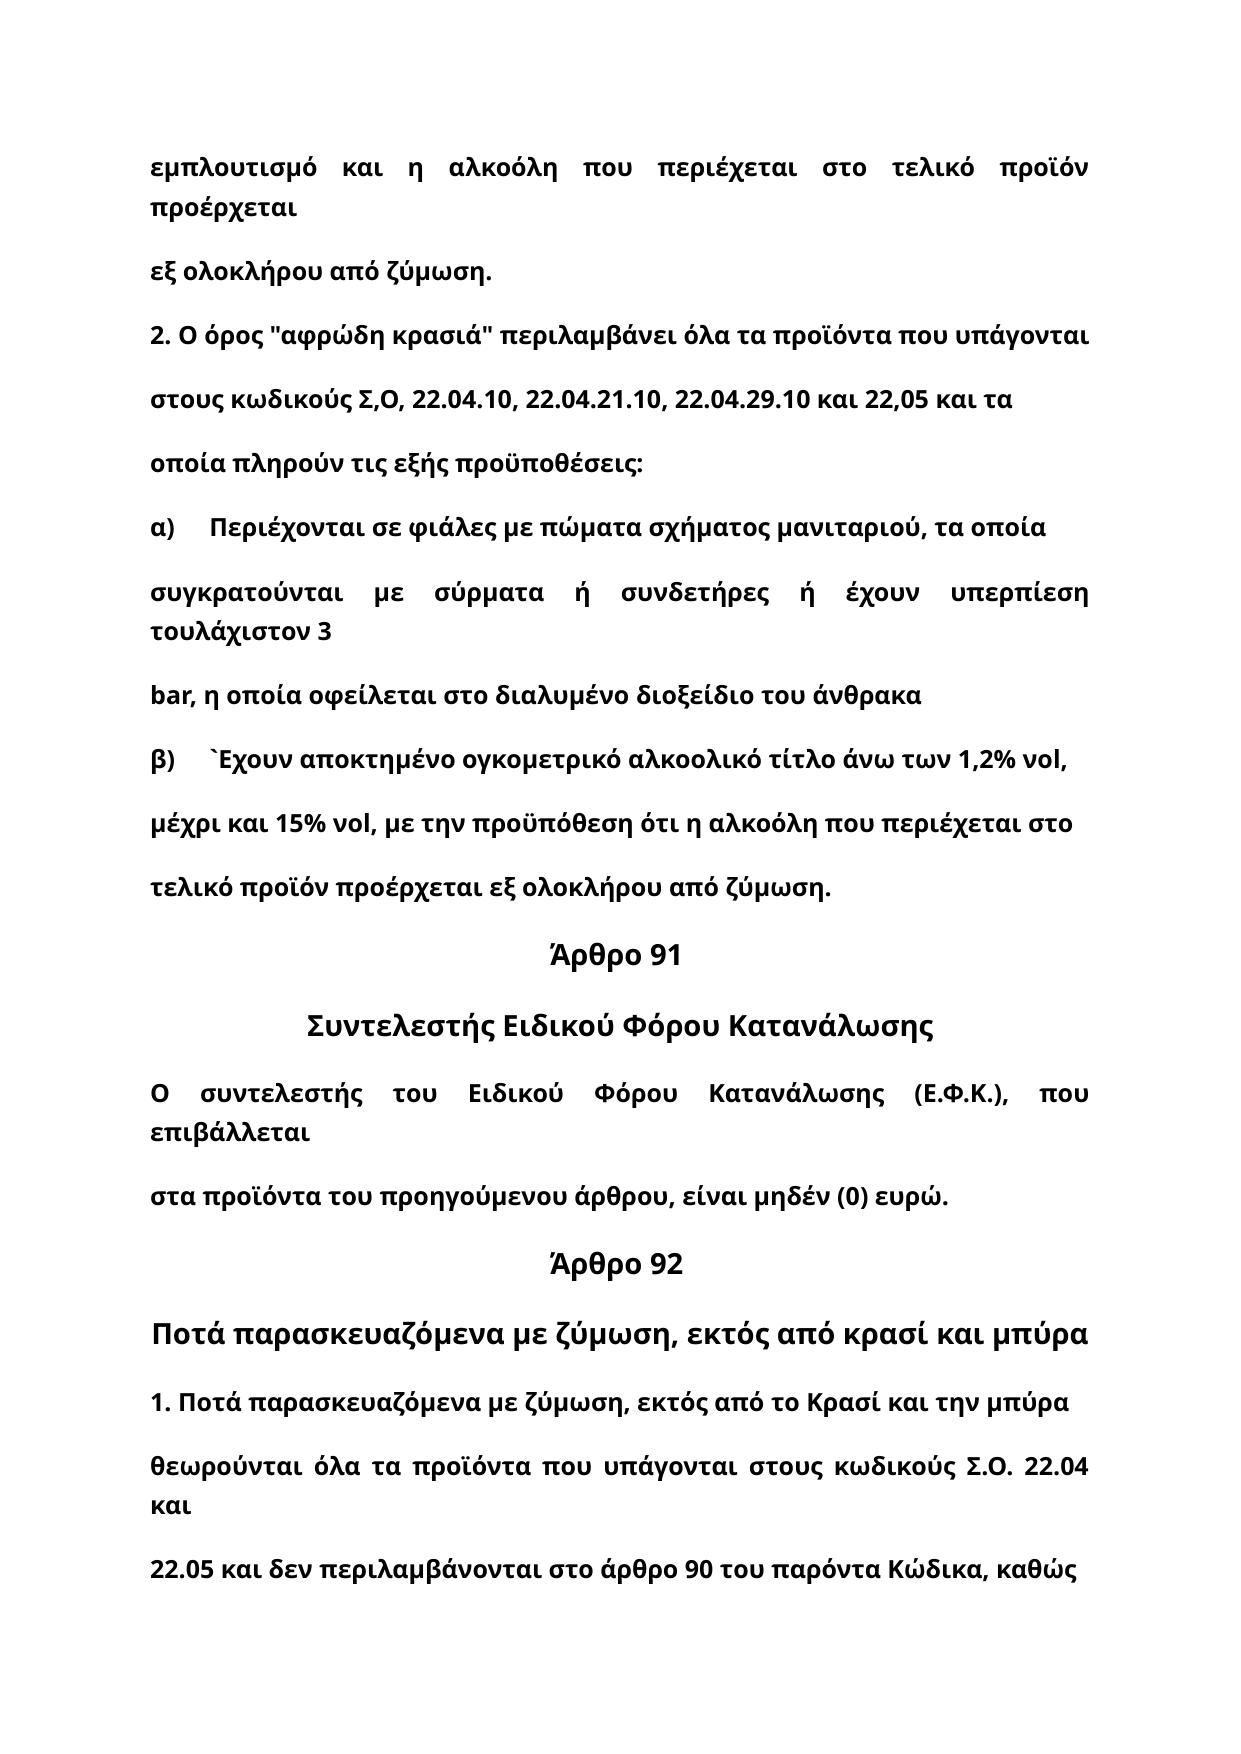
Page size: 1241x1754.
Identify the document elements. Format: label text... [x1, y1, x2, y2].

text μέχρι και 15% νοl, με την προϋπόθεση ότι η αλκοόλη που περιέχεται στο [150, 806, 1090, 840]
text 22.05 και δεν περιλαμβάνονται στο άρθρο 90 του παρόντα Κώδικα, καθώς [150, 1552, 1090, 1586]
text 2. Ο όρος "αφρώδη κρασιά" περιλαμβάνει όλα τα προϊόντα που υπάγονται [150, 317, 1090, 352]
text θεωρούνται όλα τα προϊόντα που υπάγονται στους κωδικούς Σ.Ο. 22.04 και [150, 1448, 1090, 1522]
subtitle Ποτά παρασκευαζόμενα με ζύμωση, εκτός από κρασί και μπύρα [150, 1313, 1090, 1353]
text Ο συντελεστής του Ειδικού Φόρου Κατανάλωσης (Ε.Φ.Κ.), που επιβάλλεται [150, 1075, 1090, 1149]
text τελικό προϊόν προέρχεται εξ ολοκλήρου από ζύμωση. [150, 870, 1090, 904]
text στα προϊόντα του προηγούμενου άρθρου, είναι μηδέν (0) ευρώ. [150, 1179, 1090, 1213]
text 1. Ποτά παρασκευαζόμενα με ζύμωση, εκτός από το Κρασί και την μπύρα [150, 1384, 1090, 1418]
subtitle Συντελεστής Ειδικού Φόρου Κατανάλωσης [150, 1005, 1090, 1044]
text εμπλουτισμό και η αλκοόλη που περιέχεται στο τελικό προϊόν προέρχεται [150, 150, 1090, 223]
list β) `Εχουν αποκτημένο ογκομετρικό αλκοολικό τίτλο άνω των 1,2% νοl, [150, 742, 1090, 776]
text bar, η οποία οφείλεται στο διαλυμένο διοξείδιο του άνθρακα [150, 677, 1090, 712]
text στους κωδικούς Σ,Ο, 22.04.10, 22.04.21.10, 22.04.29.10 και 22,05 και τα [150, 382, 1090, 416]
list α) Περιέχονται σε φιάλες με πώματα σχήματος μανιταριού, τα οποία [150, 510, 1090, 544]
subtitle Άρθρο 92 [150, 1243, 1090, 1283]
subtitle Άρθρο 91 [150, 934, 1090, 974]
text συγκρατούνται με σύρματα ή συνδετήρες ή έχουν υπερπίεση τουλάχιστον 3 [150, 574, 1090, 647]
text οποία πληρούν τις εξής προϋποθέσεις: [150, 446, 1090, 480]
text εξ ολοκλήρου από ζύμωση. [150, 253, 1090, 287]
